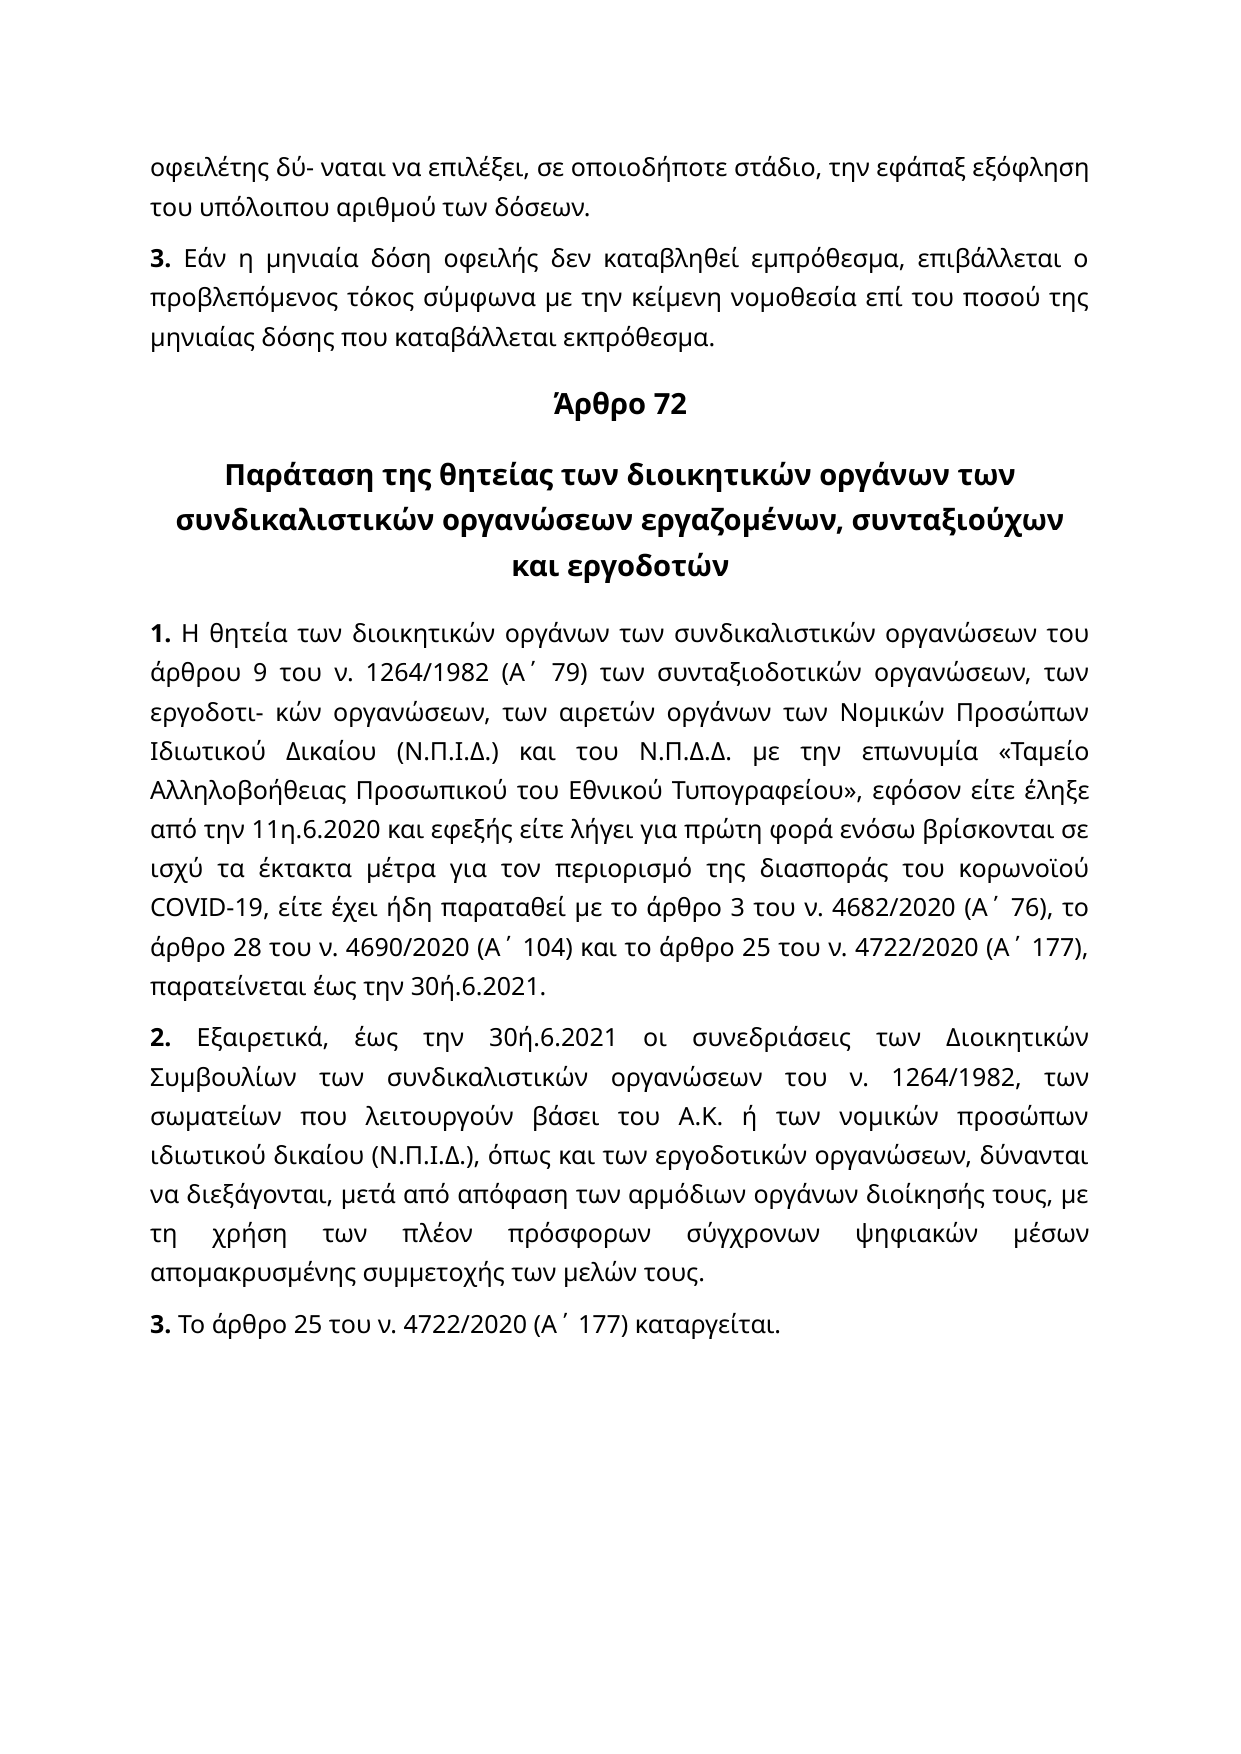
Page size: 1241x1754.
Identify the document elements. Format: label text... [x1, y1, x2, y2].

text οφειλέτης δύ- ναται να επιλέξει, σε οποιοδήποτε στάδιο, την εφάπαξ εξόφληση του υπόλοιπου αριθμού των δόσεων. [150, 150, 1090, 223]
text 3. Εάν η μηνιαία δόση οφειλής δεν καταβληθεί εμπρόθεσμα, επιβάλλεται ο προβλεπόμενος τόκος σύμφωνα με την κείμενη νομοθεσία επί του ποσού της μηνιαίας δόσης που καταβάλλεται εκπρόθεσμα. [150, 241, 1090, 353]
subtitle Άρθρο 72 [150, 383, 1090, 423]
subtitle Παράταση της θητείας των διοικητικών οργάνων των συνδικαλιστικών οργανώσεων εργαζομένων, συνταξιούχων και εργοδοτών [150, 454, 1090, 585]
text 2. Εξαιρετικά, έως την 30ή.6.2021 οι συνεδριάσεις των Διοικητικών Συμβουλίων των συνδικαλιστικών οργανώσεων του ν. 1264/1982, των σωματείων που λειτουργούν βάσει του Α.Κ. ή των νομικών προσώπων ιδιωτικού δικαίου (Ν.Π.Ι.Δ.), όπως και των εργοδοτικών οργανώσεων, δύνανται να διεξάγονται, μετά από απόφαση των αρμόδιων οργάνων διοίκησής τους, με τη χρήση των πλέον πρόσφορων σύγχρονων ψηφιακών μέσων απομακρυσμένης συμμετοχής των μελών τους. [150, 1020, 1090, 1289]
text 1. H θητεία των διοικητικών οργάνων των συνδικαλιστικών οργανώσεων του άρθρου 9 του ν. 1264/1982 (Α΄ 79) των συνταξιοδοτικών οργανώσεων, των εργοδοτι- κών οργανώσεων, των αιρετών οργάνων των Νομικών Προσώπων Ιδιωτικού Δικαίου (Ν.Π.Ι.Δ.) και του Ν.Π.Δ.Δ. με την επωνυμία «Ταμείο Αλληλοβοήθειας Προσωπικού του Εθνικού Τυπογραφείου», εφόσον είτε έληξε από την 11η.6.2020 και εφεξής είτε λήγει για πρώτη φορά ενόσω βρίσκονται σε ισχύ τα έκτακτα μέτρα για τον περιορισμό της διασποράς του κορωνοϊού COVID-19, είτε έχει ήδη παραταθεί με το άρθρο 3 του ν. 4682/2020 (A΄ 76), το άρθρο 28 του ν. 4690/2020 (Α΄ 104) και το άρθρο 25 του ν. 4722/2020 (Α΄ 177), παρατείνεται έως την 30ή.6.2021. [150, 616, 1090, 1002]
text 3. Το άρθρο 25 του ν. 4722/2020 (Α΄ 177) καταργείται. [150, 1307, 1090, 1341]
